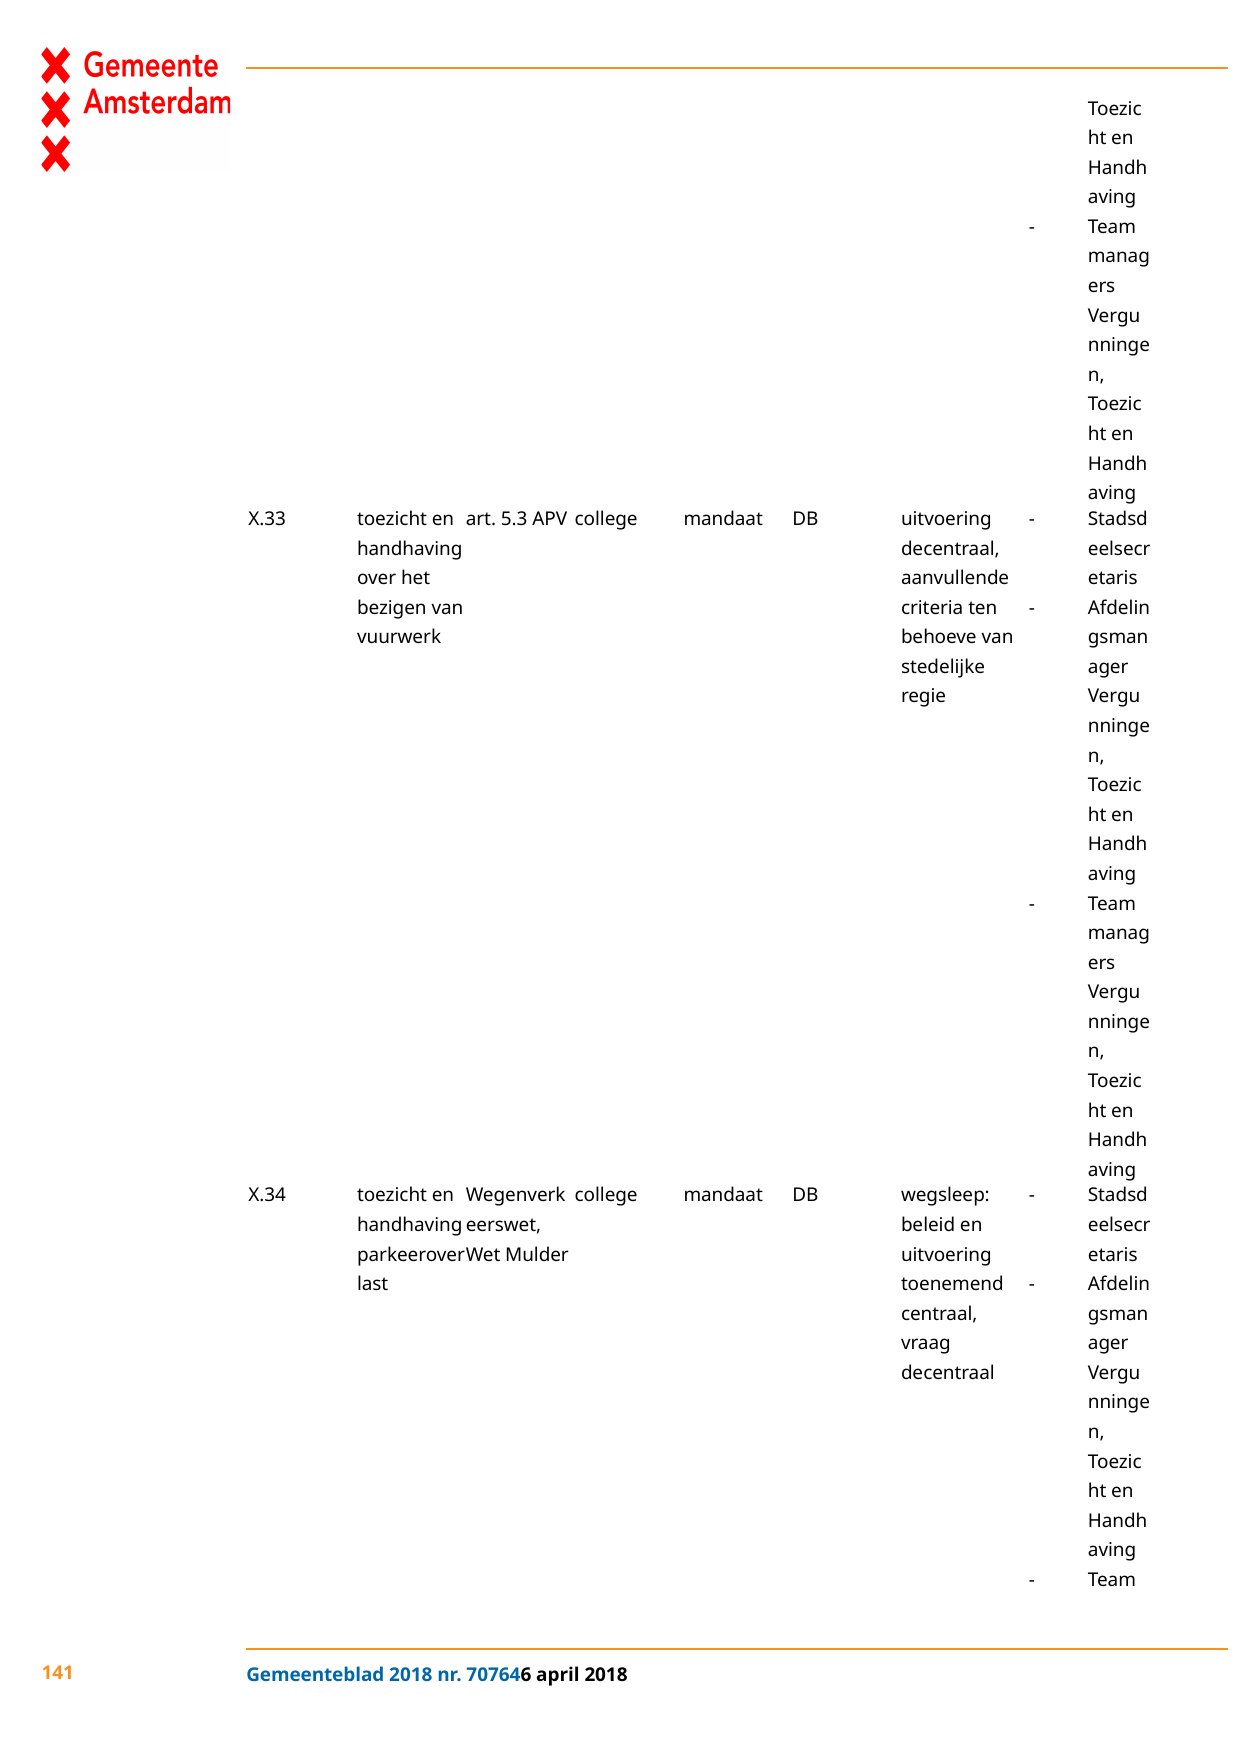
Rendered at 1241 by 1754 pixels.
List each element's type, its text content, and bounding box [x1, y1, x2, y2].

table_cell Toezicht en Handhaving Teammanagers Vergunningen, Toezicht en Handhaving [1029, 95, 1152, 505]
table_cell college [574, 505, 683, 1182]
table_cell [357, 95, 466, 505]
table_cell DB [792, 1182, 901, 1592]
table_cell mandaat [683, 1182, 792, 1592]
table_cell Wegenverkeerswet, Wet Mulder [466, 1182, 574, 1592]
table_cell Stadsdeelsecretaris Afdelingsmanager Vergunningen, Toezicht en Handhaving Team [1029, 1182, 1152, 1592]
table_cell [574, 95, 683, 505]
table_cell uitvoering decentraal, aanvullende criteria ten behoeve van stedelijke regie [901, 505, 1028, 1182]
table_cell X.33 [248, 505, 357, 1182]
table_cell toezicht en handhaving over het bezigen van vuurwerk [357, 505, 466, 1182]
table_cell art. 5.3 APV [466, 505, 574, 1182]
table_cell [466, 95, 574, 505]
table_cell college [574, 1182, 683, 1592]
table_cell DB [792, 505, 901, 1182]
table_cell mandaat [683, 505, 792, 1182]
table_cell [901, 95, 1028, 505]
table_cell wegsleep: beleid en uitvoering toenemend centraal, vraag decentraal [901, 1182, 1028, 1592]
table_cell [792, 95, 901, 505]
picture [41, 47, 231, 172]
table_cell toezicht en handhaving parkeeroverlast [357, 1182, 466, 1592]
table_cell [683, 95, 792, 505]
table_cell [248, 95, 357, 505]
table_cell Stadsdeelsecretaris Afdelingsmanager Vergunningen, Toezicht en Handhaving Teammanagers Vergunningen, Toezicht en Handhaving [1029, 505, 1152, 1182]
table_cell X.34 [248, 1182, 357, 1592]
